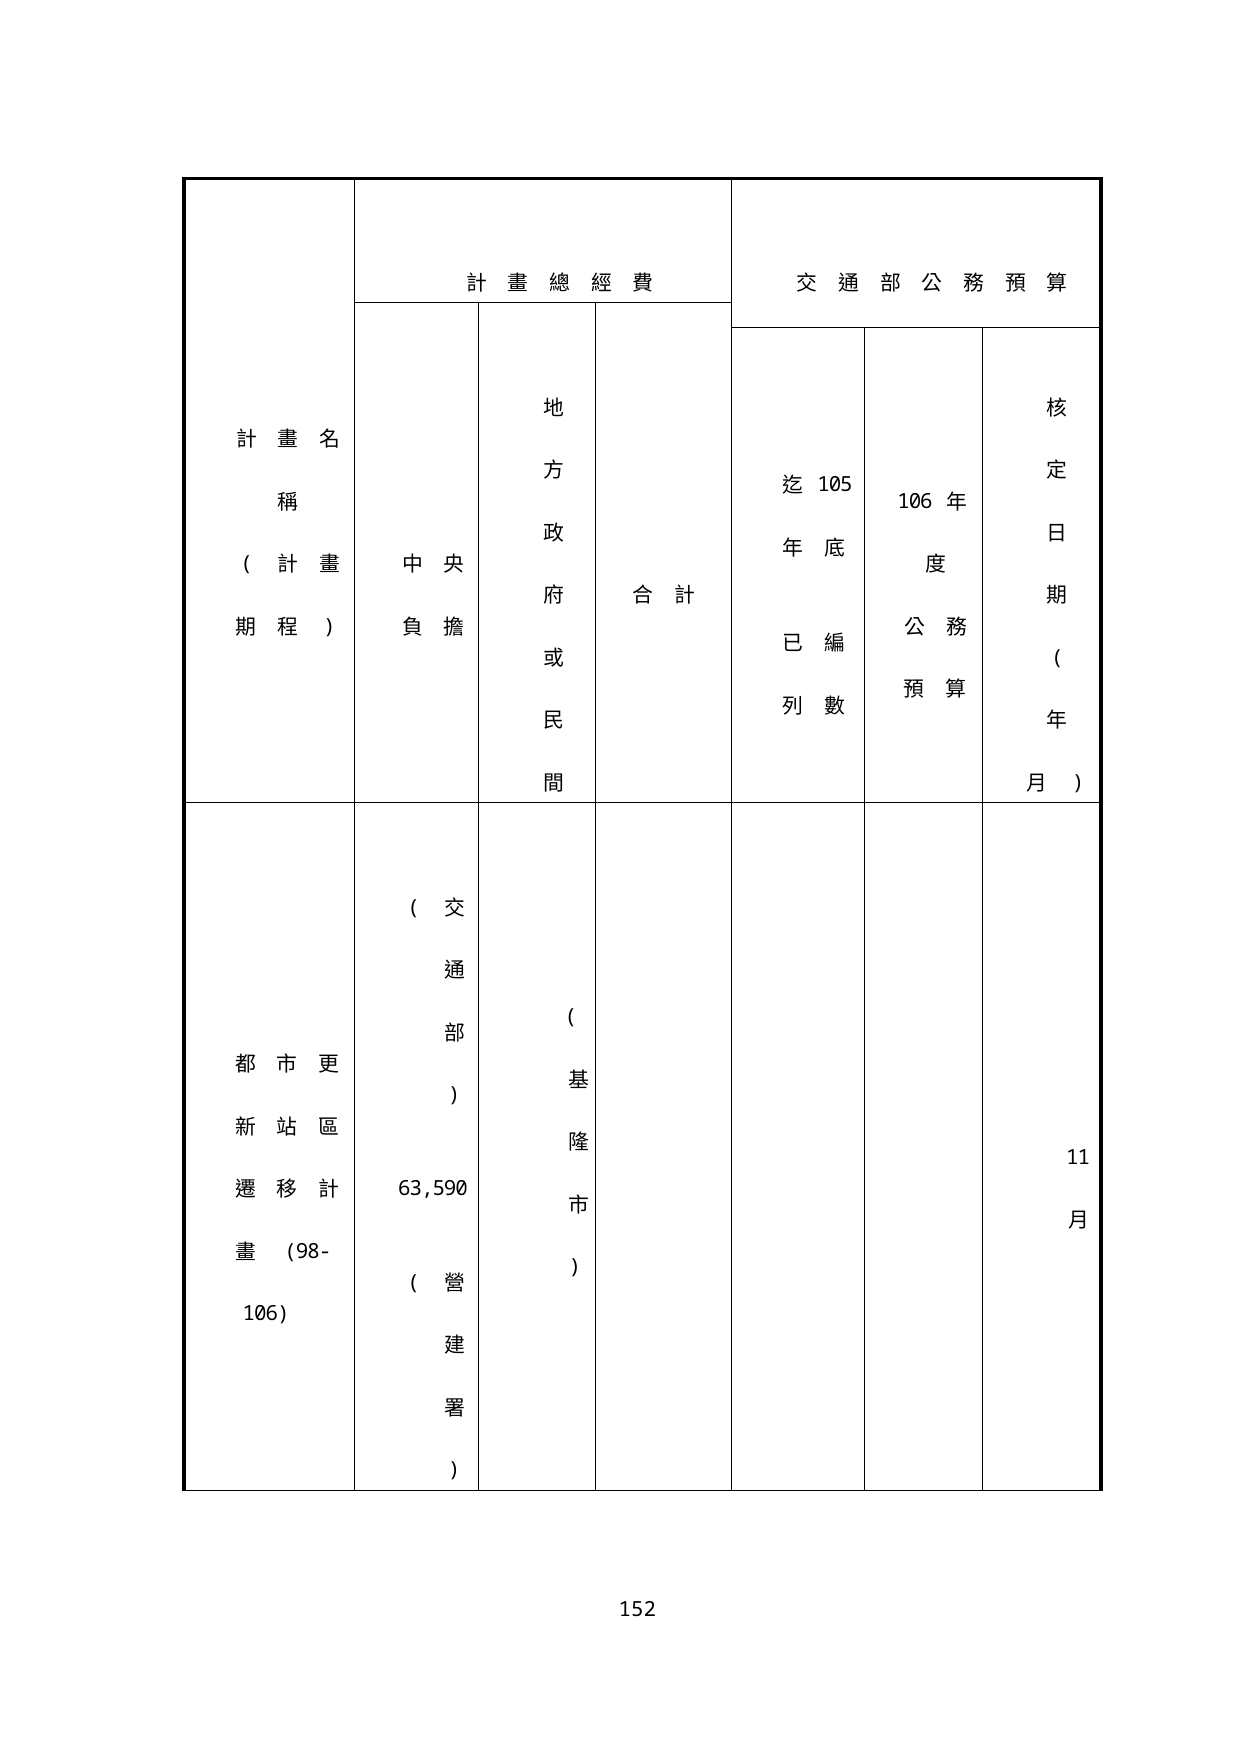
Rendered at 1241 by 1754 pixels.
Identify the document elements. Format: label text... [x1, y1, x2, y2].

table_cell 合計 [596, 303, 731, 802]
table_cell (基隆市) [479, 803, 595, 1490]
table_header 計畫總經費 [355, 180, 731, 302]
table_cell 106年度 公務預算 [865, 328, 982, 802]
table_cell [865, 803, 982, 1490]
table_cell 迄105年底 已編列數 [732, 328, 864, 802]
table_header 交通部公務預算編列情形 [732, 180, 1099, 327]
table_cell 11月 [983, 803, 1099, 1490]
table_cell 地方政府或民間投資 [479, 303, 595, 802]
table_cell 核定日期 (年月) [983, 328, 1099, 802]
table_cell [596, 803, 731, 1490]
table_cell (交通部) 63,590 (營建署) [355, 803, 478, 1490]
table_cell 都市更新站區遷移計畫(98-106) [186, 803, 354, 1490]
table_cell [732, 803, 864, 1490]
table_cell 中央負擔 [355, 303, 478, 802]
table_header 計畫名稱 (計畫期程) [186, 180, 354, 802]
